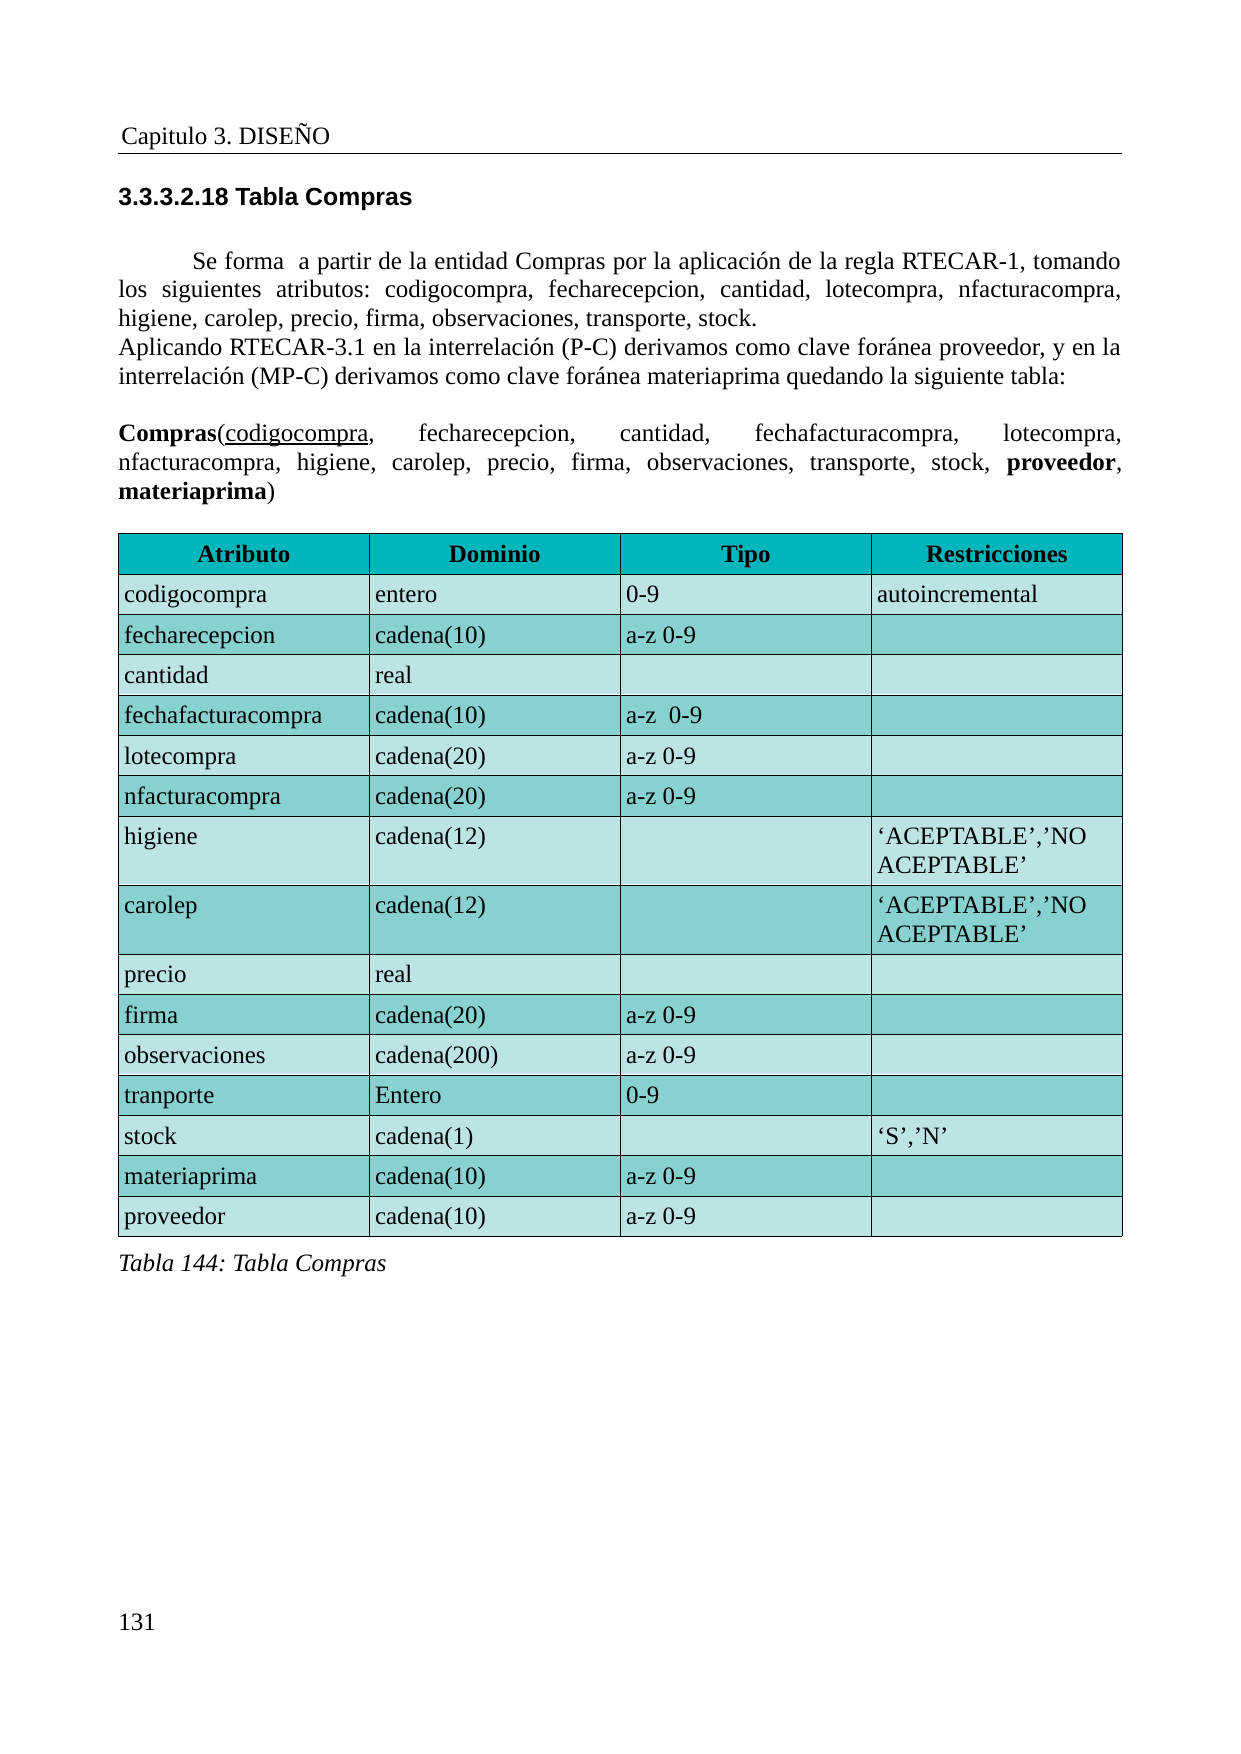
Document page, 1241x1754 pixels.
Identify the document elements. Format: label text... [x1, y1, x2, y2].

table_cell lotecompra [119, 736, 369, 775]
table_cell [872, 736, 1122, 775]
table_cell [872, 1035, 1122, 1074]
table_cell [872, 696, 1122, 735]
table_cell [872, 776, 1122, 816]
table_cell 0-9 [621, 575, 871, 614]
table_cell codigocompra [119, 575, 369, 614]
table_cell cadena(10) [370, 1156, 620, 1196]
table_cell nfacturacompra [119, 776, 369, 816]
text Se forma a partir de la entidad Compras por la aplicación de la regla RTECAR-1, tomando los siguientes atributos: codigocompra, fecharecepcion, cantidad, lotecompra, nfacturacompra, higiene, carolep, precio, firma, observaciones, transporte, stock. [118, 246, 1122, 332]
table_cell [621, 817, 871, 884]
table_cell cadena(10) [370, 615, 620, 654]
table_cell ‘ACEPTABLE’,’NO ACEPTABLE’ [872, 886, 1122, 954]
subtitle 3.3.3.2.18 Tabla Compras [118, 182, 1122, 211]
table_cell cadena(20) [370, 995, 620, 1034]
table_cell [872, 615, 1122, 654]
table_cell stock [119, 1116, 369, 1155]
table_cell cadena(10) [370, 1197, 620, 1236]
table_cell Entero [370, 1076, 620, 1115]
text Compras(codigocompra, fecharecepcion, cantidad, fechafacturacompra, lotecompra, nfacturacompra, higiene, carolep, precio, firma, observaciones, transporte, stock, proveedor, materiaprima) [118, 418, 1122, 504]
table_cell a-z 0-9 [621, 1197, 871, 1236]
table_cell ‘S’,’N’ [872, 1116, 1122, 1155]
table_cell cadena(12) [370, 817, 620, 884]
table_cell a-z 0-9 [621, 776, 871, 816]
table_cell fecharecepcion [119, 615, 369, 654]
table_cell precio [119, 955, 369, 994]
table_cell proveedor [119, 1197, 369, 1236]
table_cell higiene [119, 817, 369, 884]
table_cell [621, 655, 871, 694]
table_header Restricciones [872, 534, 1122, 574]
table_cell [621, 886, 871, 954]
table_cell [872, 995, 1122, 1034]
table_cell a-z 0-9 [621, 615, 871, 654]
table_cell [872, 955, 1122, 994]
table_header Atributo [119, 534, 369, 574]
table_cell 0-9 [621, 1076, 871, 1115]
text Aplicando RTECAR-3.1 en la interrelación (P-C) derivamos como clave foránea proveedor, y en la interrelación (MP-C) derivamos como clave foránea materiaprima quedando la siguiente tabla: [118, 332, 1122, 389]
table_cell real [370, 655, 620, 694]
table_cell [872, 1197, 1122, 1236]
table_cell tranporte [119, 1076, 369, 1115]
table_cell cadena(1) [370, 1116, 620, 1155]
text Tabla 144: Tabla Compras [118, 1248, 1122, 1277]
table_cell cantidad [119, 655, 369, 694]
table_cell entero [370, 575, 620, 614]
table_cell [872, 1156, 1122, 1196]
table_cell carolep [119, 886, 369, 954]
table_cell a-z 0-9 [621, 1035, 871, 1074]
table_cell a-z 0-9 [621, 1156, 871, 1196]
table_cell cadena(20) [370, 776, 620, 816]
table_cell cadena(10) [370, 696, 620, 735]
table_cell [872, 1076, 1122, 1115]
table_cell ‘ACEPTABLE’,’NO ACEPTABLE’ [872, 817, 1122, 884]
table_cell materiaprima [119, 1156, 369, 1196]
table_cell a-z 0-9 [621, 736, 871, 775]
table_cell firma [119, 995, 369, 1034]
table_cell observaciones [119, 1035, 369, 1074]
table_cell real [370, 955, 620, 994]
table_header Tipo [621, 534, 871, 574]
table_header Dominio [370, 534, 620, 574]
table_cell [621, 955, 871, 994]
table_cell [872, 655, 1122, 694]
table_cell [621, 1116, 871, 1155]
table_cell autoincremental [872, 575, 1122, 614]
table_cell a-z 0-9 [621, 995, 871, 1034]
table_cell cadena(12) [370, 886, 620, 954]
table_cell fechafacturacompra [119, 696, 369, 735]
table_cell a-z 0-9 [621, 696, 871, 735]
table_cell cadena(200) [370, 1035, 620, 1074]
table_cell cadena(20) [370, 736, 620, 775]
